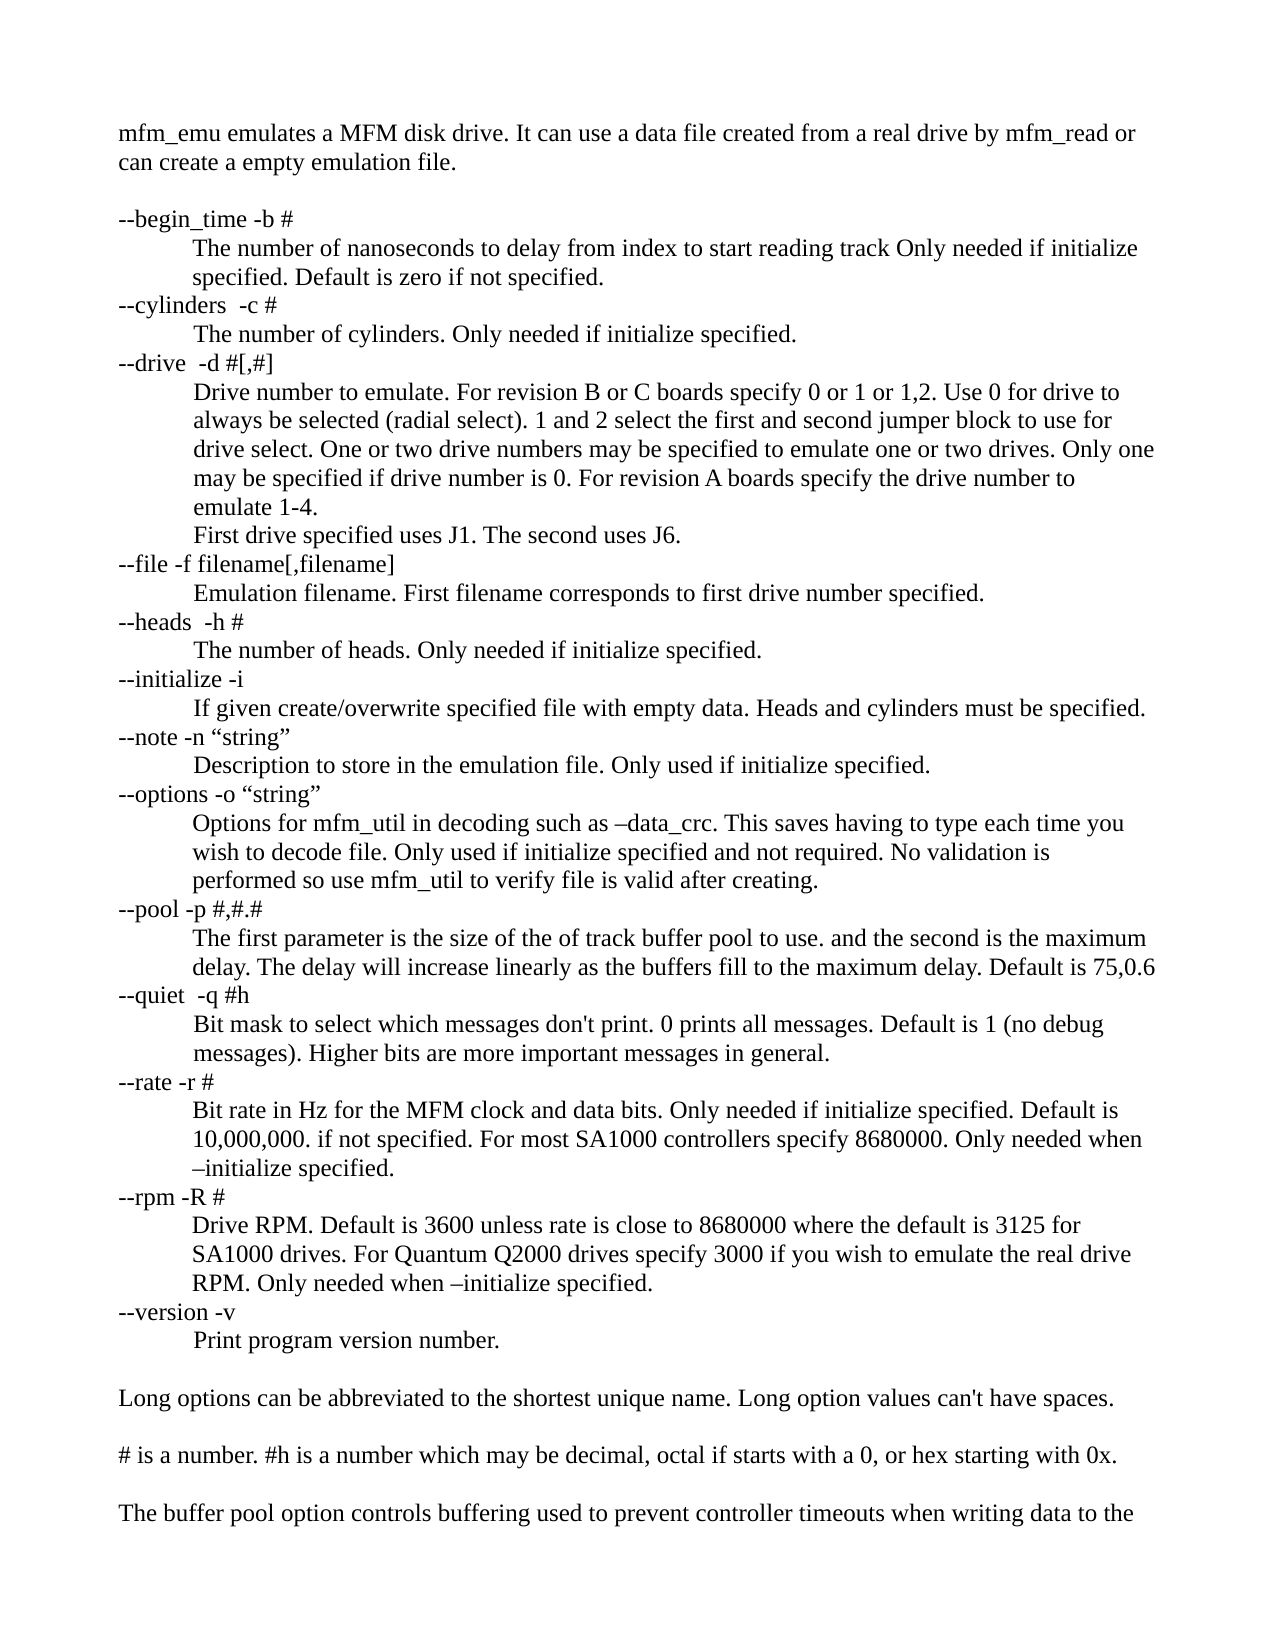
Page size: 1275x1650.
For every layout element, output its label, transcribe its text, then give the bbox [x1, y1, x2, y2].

text --rpm -R # [118, 1182, 1157, 1211]
text --pool -p #,#.# [118, 894, 1157, 923]
text Long options can be abbreviated to the shortest unique name. Long option values can't have spaces. [118, 1383, 1157, 1412]
text --file -f filename[,filename] [118, 549, 1157, 578]
text The buffer pool option controls buffering used to prevent controller timeouts when writing data to the [118, 1498, 1157, 1527]
text --heads -h # [118, 607, 1157, 636]
text --options -o “string” [118, 779, 1157, 808]
text The number of nanoseconds to delay from index to start reading track Only needed if initialize specified. Default is zero if not specified. [192, 233, 1157, 291]
text Drive number to emulate. For revision B or C boards specify 0 or 1 or 1,2. Use 0 for drive to always be selected (radial select). 1 and 2 select the first and second jumper block to use for drive select. One or two drive numbers may be specified to emulate one or two drives. Only one may be specified if drive number is 0. For revision A boards specify the drive number to emulate 1-4. [193, 377, 1157, 521]
text --rate -r # [118, 1067, 1157, 1096]
text --drive -d #[,#] [118, 348, 1157, 377]
text The number of heads. Only needed if initialize specified. [193, 636, 1157, 664]
text Drive RPM. Default is 3600 unless rate is close to 8680000 where the default is 3125 for SA1000 drives. For Quantum Q2000 drives specify 3000 if you wish to emulate the real drive RPM. Only needed when –initialize specified. [192, 1211, 1157, 1297]
text --version -v [118, 1297, 1157, 1326]
text --initialize -i [118, 664, 1157, 693]
text # is a number. #h is a number which may be decimal, octal if starts with a 0, or hex starting with 0x. [118, 1441, 1157, 1469]
text --cylinders -c # [118, 291, 1157, 319]
text Emulation filename. First filename corresponds to first drive number specified. [193, 578, 1157, 607]
text The first parameter is the size of the of track buffer pool to use. and the second is the maximum delay. The delay will increase linearly as the buffers fill to the maximum delay. Default is 75,0.6 [192, 923, 1157, 981]
text mfm_emu emulates a MFM disk drive. It can use a data file created from a real drive by mfm_read or can create a empty emulation file. [118, 118, 1157, 176]
text --begin_time -b # [118, 204, 1157, 233]
text Bit mask to select which messages don't print. 0 prints all messages. Default is 1 (no debug messages). Higher bits are more important messages in general. [193, 1009, 1157, 1067]
text --quiet -q #h [118, 981, 1157, 1009]
text Print program version number. [193, 1326, 1157, 1354]
text Description to store in the emulation file. Only used if initialize specified. [193, 751, 1157, 779]
text --note -n “string” [118, 722, 1157, 751]
text The number of cylinders. Only needed if initialize specified. [193, 319, 1157, 348]
text Options for mfm_util in decoding such as –data_crc. This saves having to type each time you wish to decode file. Only used if initialize specified and not required. No validation is performed so use mfm_util to verify file is valid after creating. [192, 808, 1157, 894]
text First drive specified uses J1. The second uses J6. [193, 521, 1157, 549]
text Bit rate in Hz for the MFM clock and data bits. Only needed if initialize specified. Default is 10,000,000. if not specified. For most SA1000 controllers specify 8680000. Only needed when –initialize specified. [192, 1096, 1157, 1182]
text If given create/overwrite specified file with empty data. Heads and cylinders must be specified. [193, 693, 1157, 722]
